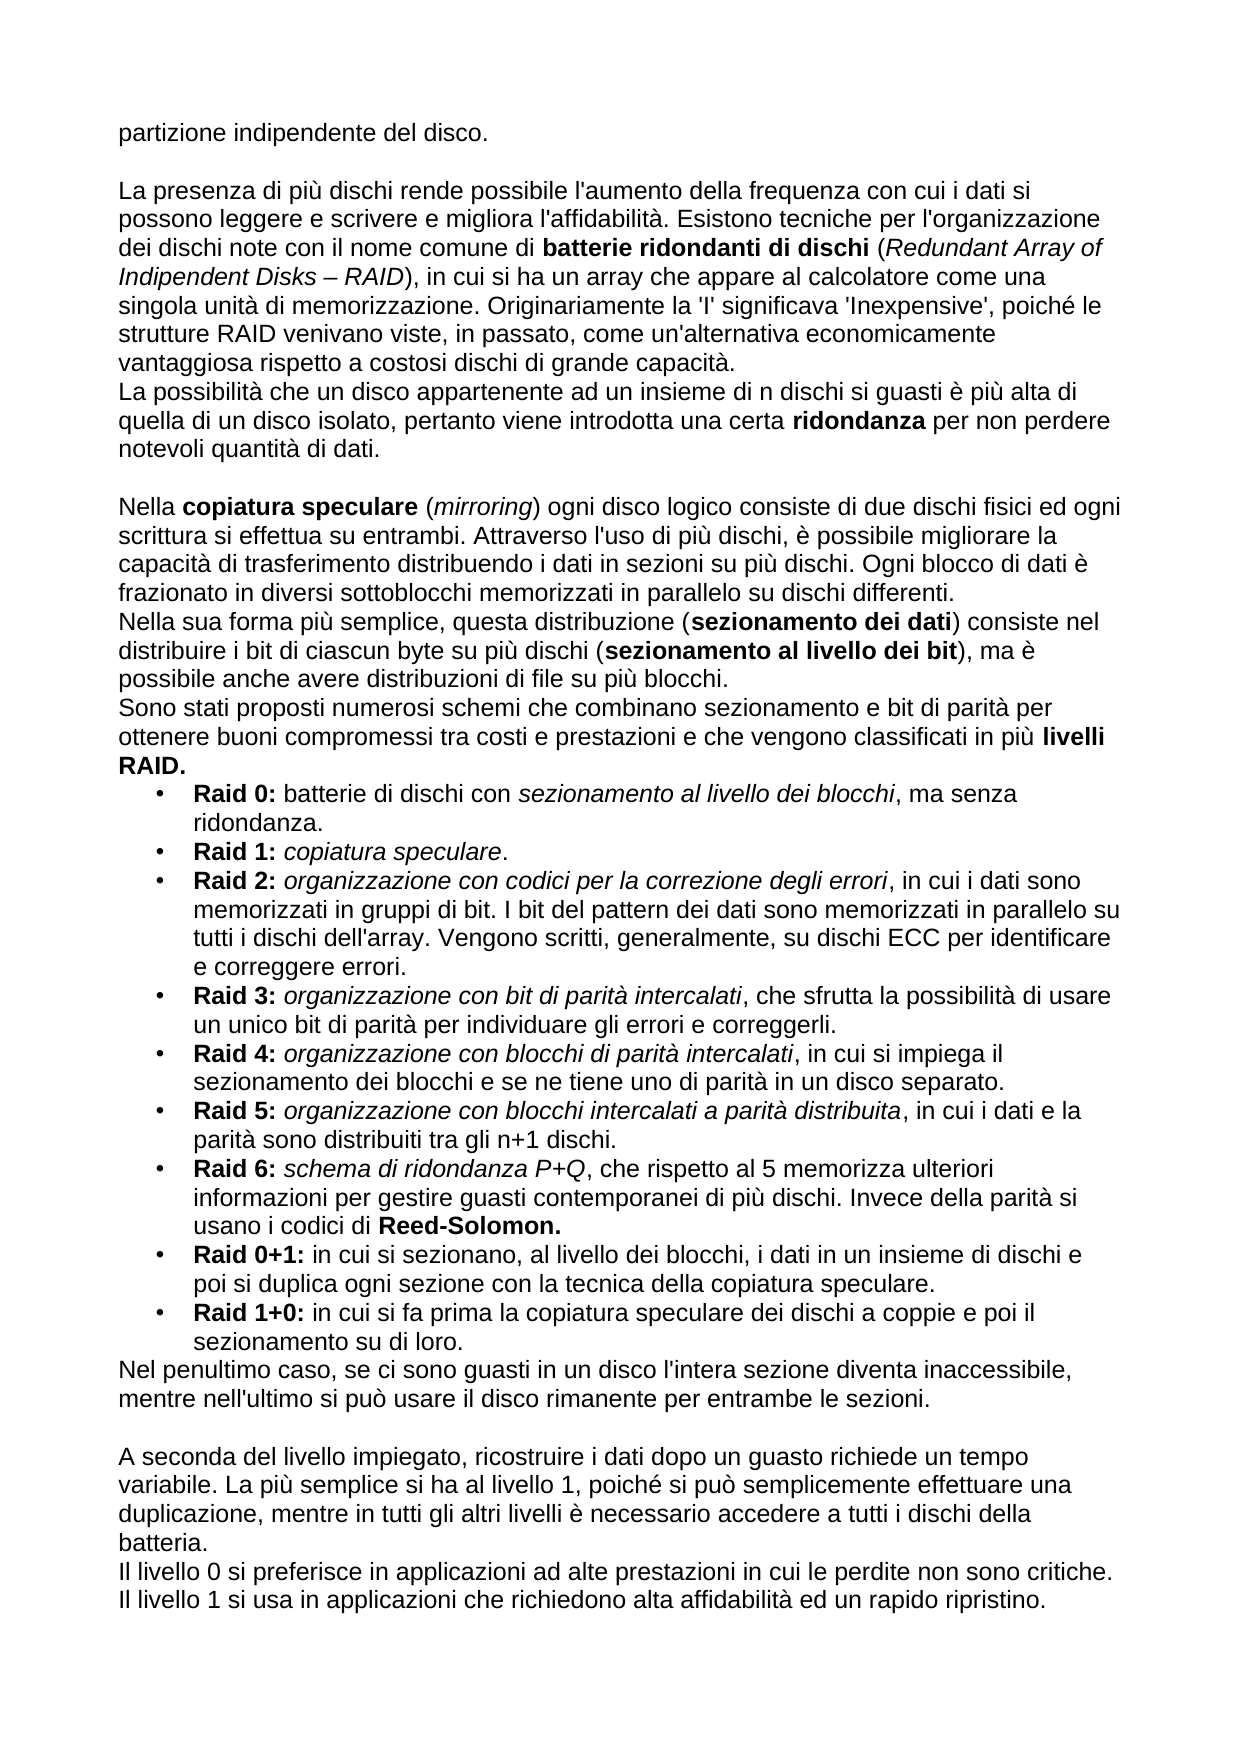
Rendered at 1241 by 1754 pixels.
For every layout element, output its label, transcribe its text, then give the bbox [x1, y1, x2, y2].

text Il livello 1 si usa in applicazioni che richiedono alta affidabilità ed un rapido ripristino. [118, 1585, 1122, 1614]
text Nel penultimo caso, se ci sono guasti in un disco l'intera sezione diventa inaccessibile, mentre nell'ultimo si può usare il disco rimanente per entrambe le sezioni. [118, 1355, 1122, 1413]
list Raid 0: batterie di dischi con sezionamento al livello dei blocchi, ma senza ridondanza. [156, 779, 1122, 837]
list Raid 1: copiatura speculare. [156, 837, 1122, 866]
list Raid 5: organizzazione con blocchi intercalati a parità distribuita, in cui i dati e la parità sono distribuiti tra gli n+1 dischi. [156, 1096, 1122, 1154]
text Il livello 0 si preferisce in applicazioni ad alte prestazioni in cui le perdite non sono critiche. [118, 1557, 1122, 1585]
text La presenza di più dischi rende possibile l'aumento della frequenza con cui i dati si possono leggere e scrivere e migliora l'affidabilità. Esistono tecniche per l'organizzazione dei dischi note con il nome comune di batterie ridondanti di dischi (Redundant Array of Indipendent Disks – RAID), in cui si ha un array che appare al calcolatore come una singola unità di memorizzazione. Originariamente la 'I' significava 'Inexpensive', poiché le strutture RAID venivano viste, in passato, come un'alternativa economicamente vantaggiosa rispetto a costosi dischi di grande capacità. [118, 176, 1122, 377]
text Nella sua forma più semplice, questa distribuzione (sezionamento dei dati) consiste nel distribuire i bit di ciascun byte su più dischi (sezionamento al livello dei bit), ma è possibile anche avere distribuzioni di file su più blocchi. [118, 607, 1122, 693]
text La possibilità che un disco appartenente ad un insieme di n dischi si guasti è più alta di quella di un disco isolato, pertanto viene introdotta una certa ridondanza per non perdere notevoli quantità di dati. [118, 377, 1122, 463]
list Raid 0+1: in cui si sezionano, al livello dei blocchi, i dati in un insieme di dischi e poi si duplica ogni sezione con la tecnica della copiatura speculare. [156, 1240, 1122, 1298]
text A seconda del livello impiegato, ricostruire i dati dopo un guasto richiede un tempo variabile. La più semplice si ha al livello 1, poiché si può semplicemente effettuare una duplicazione, mentre in tutti gli altri livelli è necessario accedere a tutti i dischi della batteria. [118, 1442, 1122, 1557]
text partizione indipendente del disco. [118, 118, 1122, 147]
list Raid 6: schema di ridondanza P+Q, che rispetto al 5 memorizza ulteriori informazioni per gestire guasti contemporanei di più dischi. Invece della parità si usano i codici di Reed-Solomon. [156, 1154, 1122, 1240]
list Raid 4: organizzazione con blocchi di parità intercalati, in cui si impiega il sezionamento dei blocchi e se ne tiene uno di parità in un disco separato. [156, 1038, 1122, 1096]
list Raid 3: organizzazione con bit di parità intercalati, che sfrutta la possibilità di usare un unico bit di parità per individuare gli errori e correggerli. [156, 981, 1122, 1038]
list Raid 2: organizzazione con codici per la correzione degli errori, in cui i dati sono memorizzati in gruppi di bit. I bit del pattern dei dati sono memorizzati in parallelo su tutti i dischi dell'array. Vengono scritti, generalmente, su dischi ECC per identificare e correggere errori. [156, 866, 1122, 981]
text Sono stati proposti numerosi schemi che combinano sezionamento e bit di parità per ottenere buoni compromessi tra costi e prestazioni e che vengono classificati in più livelli RAID. [118, 693, 1122, 779]
text Nella copiatura speculare (mirroring) ogni disco logico consiste di due dischi fisici ed ogni scrittura si effettua su entrambi. Attraverso l'uso di più dischi, è possibile migliorare la capacità di trasferimento distribuendo i dati in sezioni su più dischi. Ogni blocco di dati è frazionato in diversi sottoblocchi memorizzati in parallelo su dischi differenti. [118, 492, 1122, 607]
list Raid 1+0: in cui si fa prima la copiatura speculare dei dischi a coppie e poi il sezionamento su di loro. [156, 1298, 1122, 1355]
